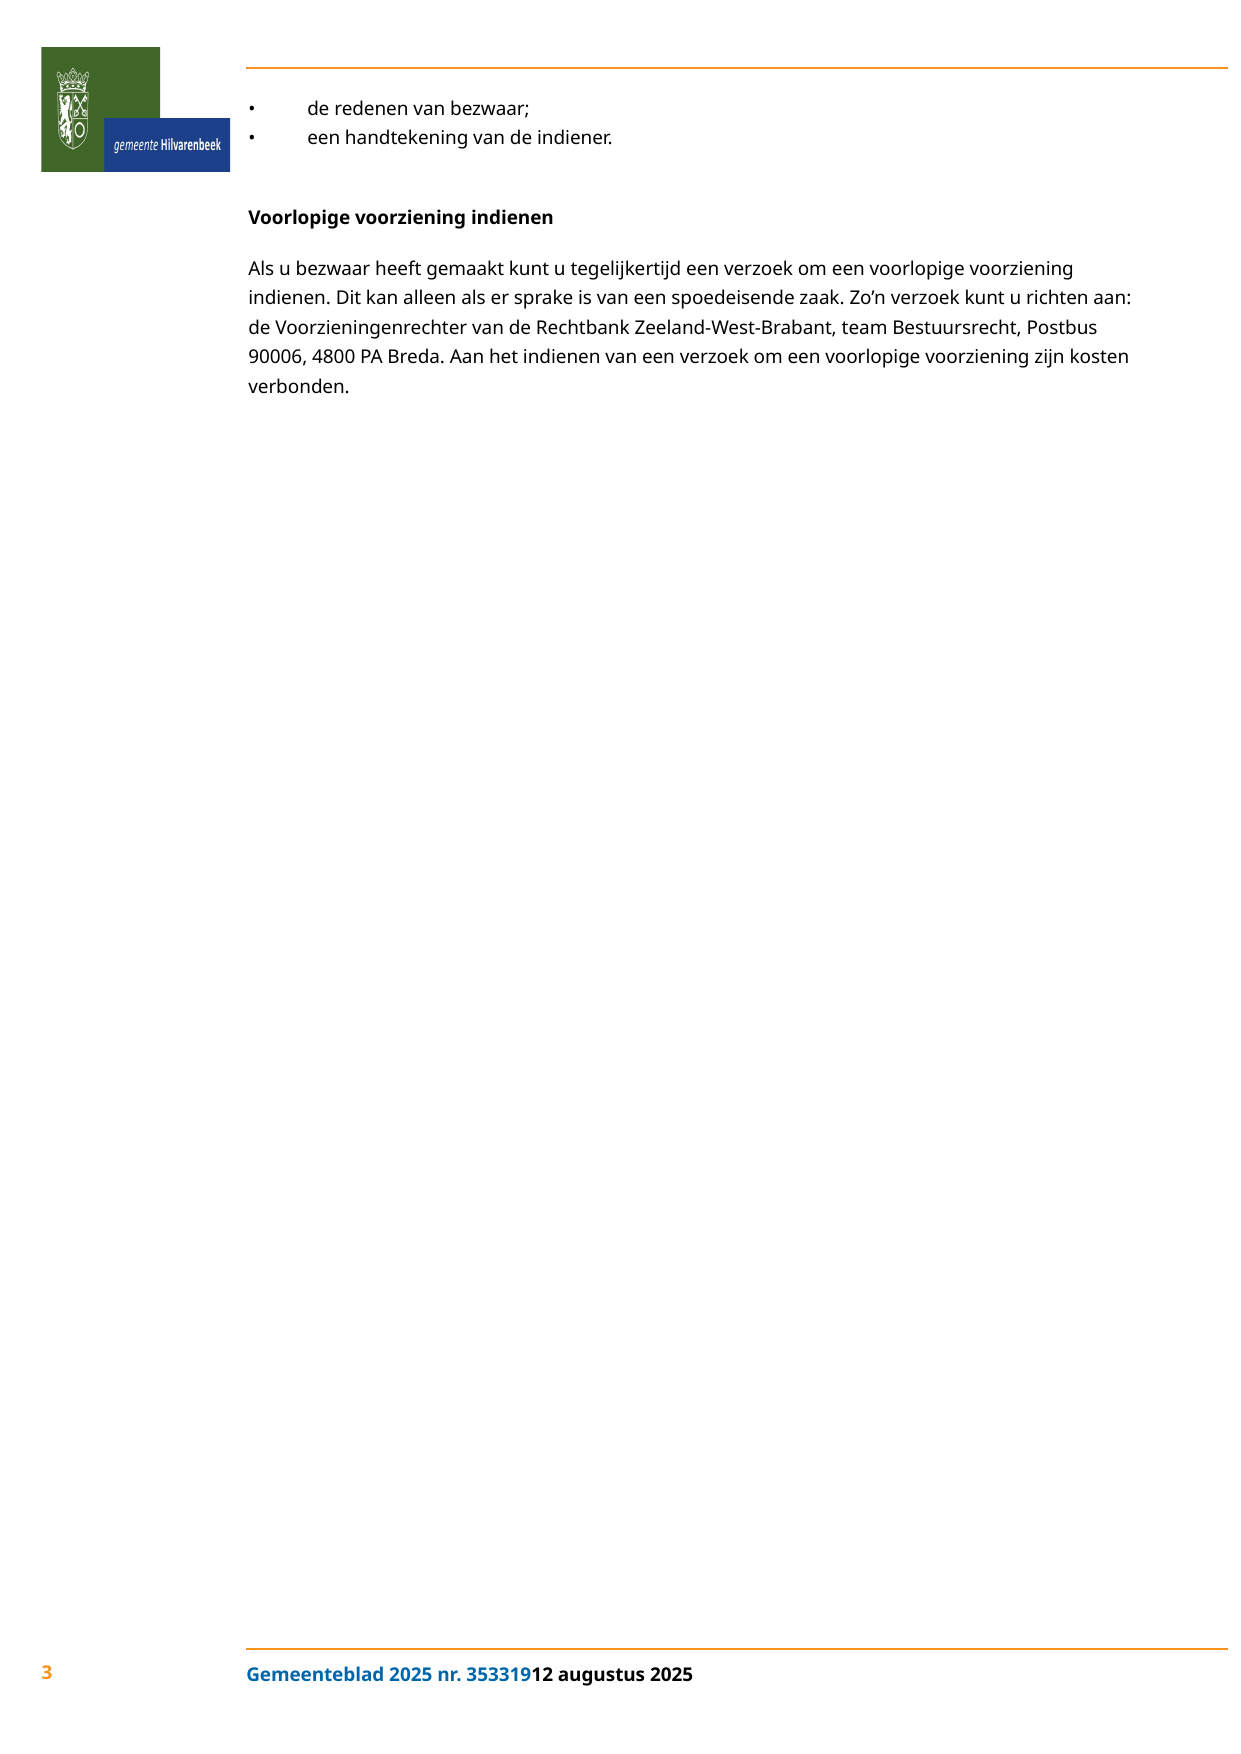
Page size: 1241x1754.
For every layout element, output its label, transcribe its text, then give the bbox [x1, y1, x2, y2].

text Voorlopige voorziening indienen [248, 204, 1152, 230]
list een handtekening van de indiener. [248, 124, 1152, 150]
picture [41, 47, 231, 172]
text Als u bezwaar heeft gemaakt kunt u tegelijkertijd een verzoek om een voorlopige voorziening indienen. Dit kan alleen als er sprake is van een spoedeisende zaak. Zo’n verzoek kunt u richten aan: de Voorzieningenrechter van de Rechtbank Zeeland-West-Brabant, team Bestuursrecht, Postbus 90006, 4800 PA Breda. Aan het indienen van een verzoek om een voorlopige voorziening zijn kosten verbonden. [248, 255, 1152, 399]
list de redenen van bezwaar; [248, 95, 1152, 121]
